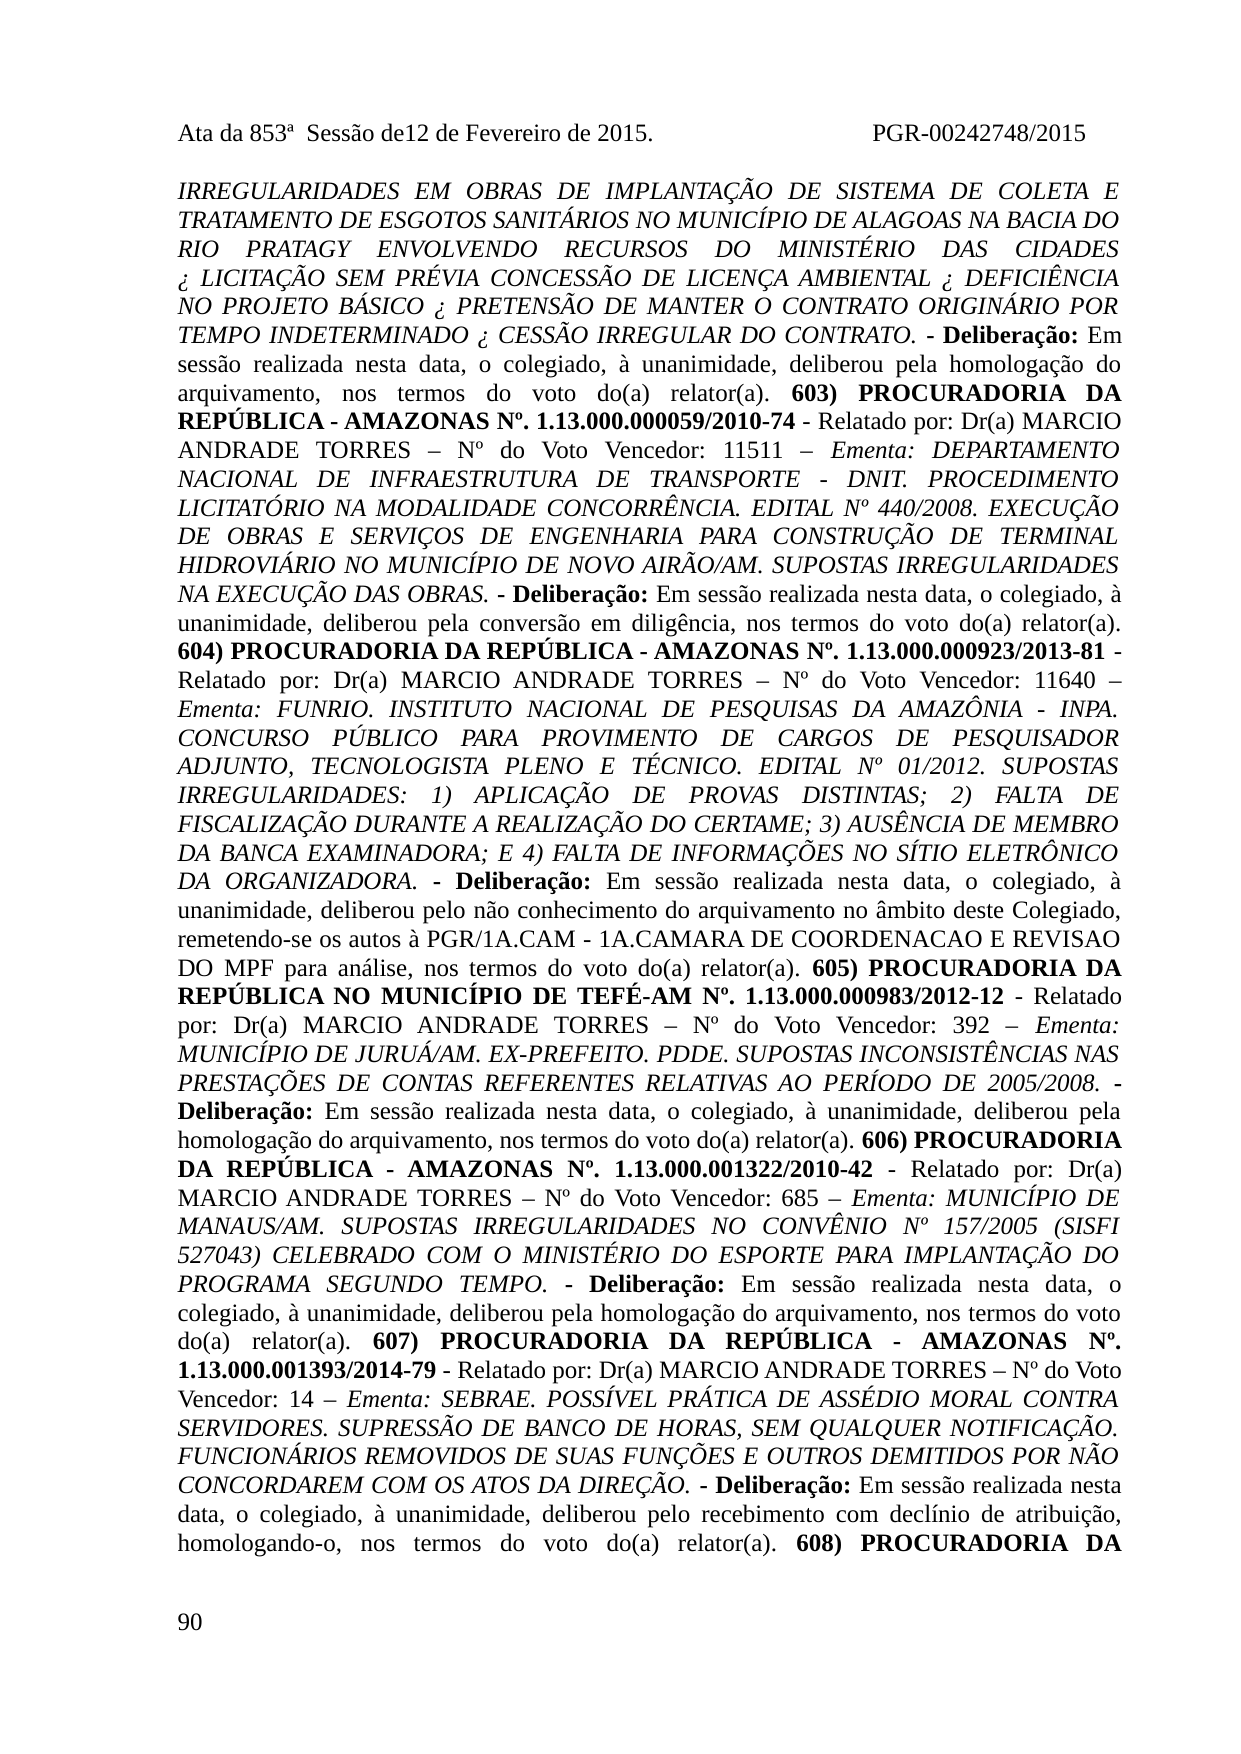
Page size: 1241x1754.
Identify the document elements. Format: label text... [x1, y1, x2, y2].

text IRREGULARIDADES EM OBRAS DE IMPLANTAÇÃO DE SISTEMA DE COLETA E TRATAMENTO DE ESGOTOS SANITÁRIOS NO MUNICÍPIO DE ALAGOAS NA BACIA DO RIO PRATAGY ENVOLVENDO RECURSOS DO MINISTÉRIO DAS CIDADES ¿ LICITAÇÃO SEM PRÉVIA CONCESSÃO DE LICENÇA AMBIENTAL ¿ DEFICIÊNCIA NO PROJETO BÁSICO ¿ PRETENSÃO DE MANTER O CONTRATO ORIGINÁRIO POR TEMPO INDETERMINADO ¿ CESSÃO IRREGULAR DO CONTRATO. - Deliberação: Em sessão realizada nesta data, o colegiado, à unanimidade, deliberou pela homologação do arquivamento, nos termos do voto do(a) relator(a). 603) PROCURADORIA DA REPÚBLICA - AMAZONAS Nº. 1.13.000.000059/2010-74 - Relatado por: Dr(a) MARCIO ANDRADE TORRES – Nº do Voto Vencedor: 11511 – Ementa: DEPARTAMENTO NACIONAL DE INFRAESTRUTURA DE TRANSPORTE - DNIT. PROCEDIMENTO LICITATÓRIO NA MODALIDADE CONCORRÊNCIA. EDITAL Nº 440/2008. EXECUÇÃO DE OBRAS E SERVIÇOS DE ENGENHARIA PARA CONSTRUÇÃO DE TERMINAL HIDROVIÁRIO NO MUNICÍPIO DE NOVO AIRÃO/AM. SUPOSTAS IRREGULARIDADES NA EXECUÇÃO DAS OBRAS. - Deliberação: Em sessão realizada nesta data, o colegiado, à unanimidade, deliberou pela conversão em diligência, nos termos do voto do(a) relator(a). 604) PROCURADORIA DA REPÚBLICA - AMAZONAS Nº. 1.13.000.000923/2013-81 - Relatado por: Dr(a) MARCIO ANDRADE TORRES – Nº do Voto Vencedor: 11640 – Ementa: FUNRIO. INSTITUTO NACIONAL DE PESQUISAS DA AMAZÔNIA - INPA. CONCURSO PÚBLICO PARA PROVIMENTO DE CARGOS DE PESQUISADOR ADJUNTO, TECNOLOGISTA PLENO E TÉCNICO. EDITAL Nº 01/2012. SUPOSTAS IRREGULARIDADES: 1) APLICAÇÃO DE PROVAS DISTINTAS; 2) FALTA DE FISCALIZAÇÃO DURANTE A REALIZAÇÃO DO CERTAME; 3) AUSÊNCIA DE MEMBRO DA BANCA EXAMINADORA; E 4) FALTA DE INFORMAÇÕES NO SÍTIO ELETRÔNICO DA ORGANIZADORA. - Deliberação: Em sessão realizada nesta data, o colegiado, à unanimidade, deliberou pelo não conhecimento do arquivamento no âmbito deste Colegiado, remetendo-se os autos à PGR/1A.CAM - 1A.CAMARA DE COORDENACAO E REVISAO DO MPF para análise, nos termos do voto do(a) relator(a). 605) PROCURADORIA DA REPÚBLICA NO MUNICÍPIO DE TEFÉ-AM Nº. 1.13.000.000983/2012-12 - Relatado por: Dr(a) MARCIO ANDRADE TORRES – Nº do Voto Vencedor: 392 – Ementa: MUNICÍPIO DE JURUÁ/AM. EX-PREFEITO. PDDE. SUPOSTAS INCONSISTÊNCIAS NAS PRESTAÇÕES DE CONTAS REFERENTES RELATIVAS AO PERÍODO DE 2005/2008. - Deliberação: Em sessão realizada nesta data, o colegiado, à unanimidade, deliberou pela homologação do arquivamento, nos termos do voto do(a) relator(a). 606) PROCURADORIA DA REPÚBLICA - AMAZONAS Nº. 1.13.000.001322/2010-42 - Relatado por: Dr(a) MARCIO ANDRADE TORRES – Nº do Voto Vencedor: 685 – Ementa: MUNICÍPIO DE MANAUS/AM. SUPOSTAS IRREGULARIDADES NO CONVÊNIO Nº 157/2005 (SISFI 527043) CELEBRADO COM O MINISTÉRIO DO ESPORTE PARA IMPLANTAÇÃO DO PROGRAMA SEGUNDO TEMPO. - Deliberação: Em sessão realizada nesta data, o colegiado, à unanimidade, deliberou pela homologação do arquivamento, nos termos do voto do(a) relator(a). 607) PROCURADORIA DA REPÚBLICA - AMAZONAS Nº. 1.13.000.001393/2014-79 - Relatado por: Dr(a) MARCIO ANDRADE TORRES – Nº do Voto Vencedor: 14 – Ementa: SEBRAE. POSSÍVEL PRÁTICA DE ASSÉDIO MORAL CONTRA SERVIDORES. SUPRESSÃO DE BANCO DE HORAS, SEM QUALQUER NOTIFICAÇÃO. FUNCIONÁRIOS REMOVIDOS DE SUAS FUNÇÕES E OUTROS DEMITIDOS POR NÃO CONCORDAREM COM OS ATOS DA DIREÇÃO. - Deliberação: Em sessão realizada nesta data, o colegiado, à unanimidade, deliberou pelo recebimento com declínio de atribuição, homologando-o, nos termos do voto do(a) relator(a). 608) PROCURADORIA DA [177, 176, 1122, 1556]
